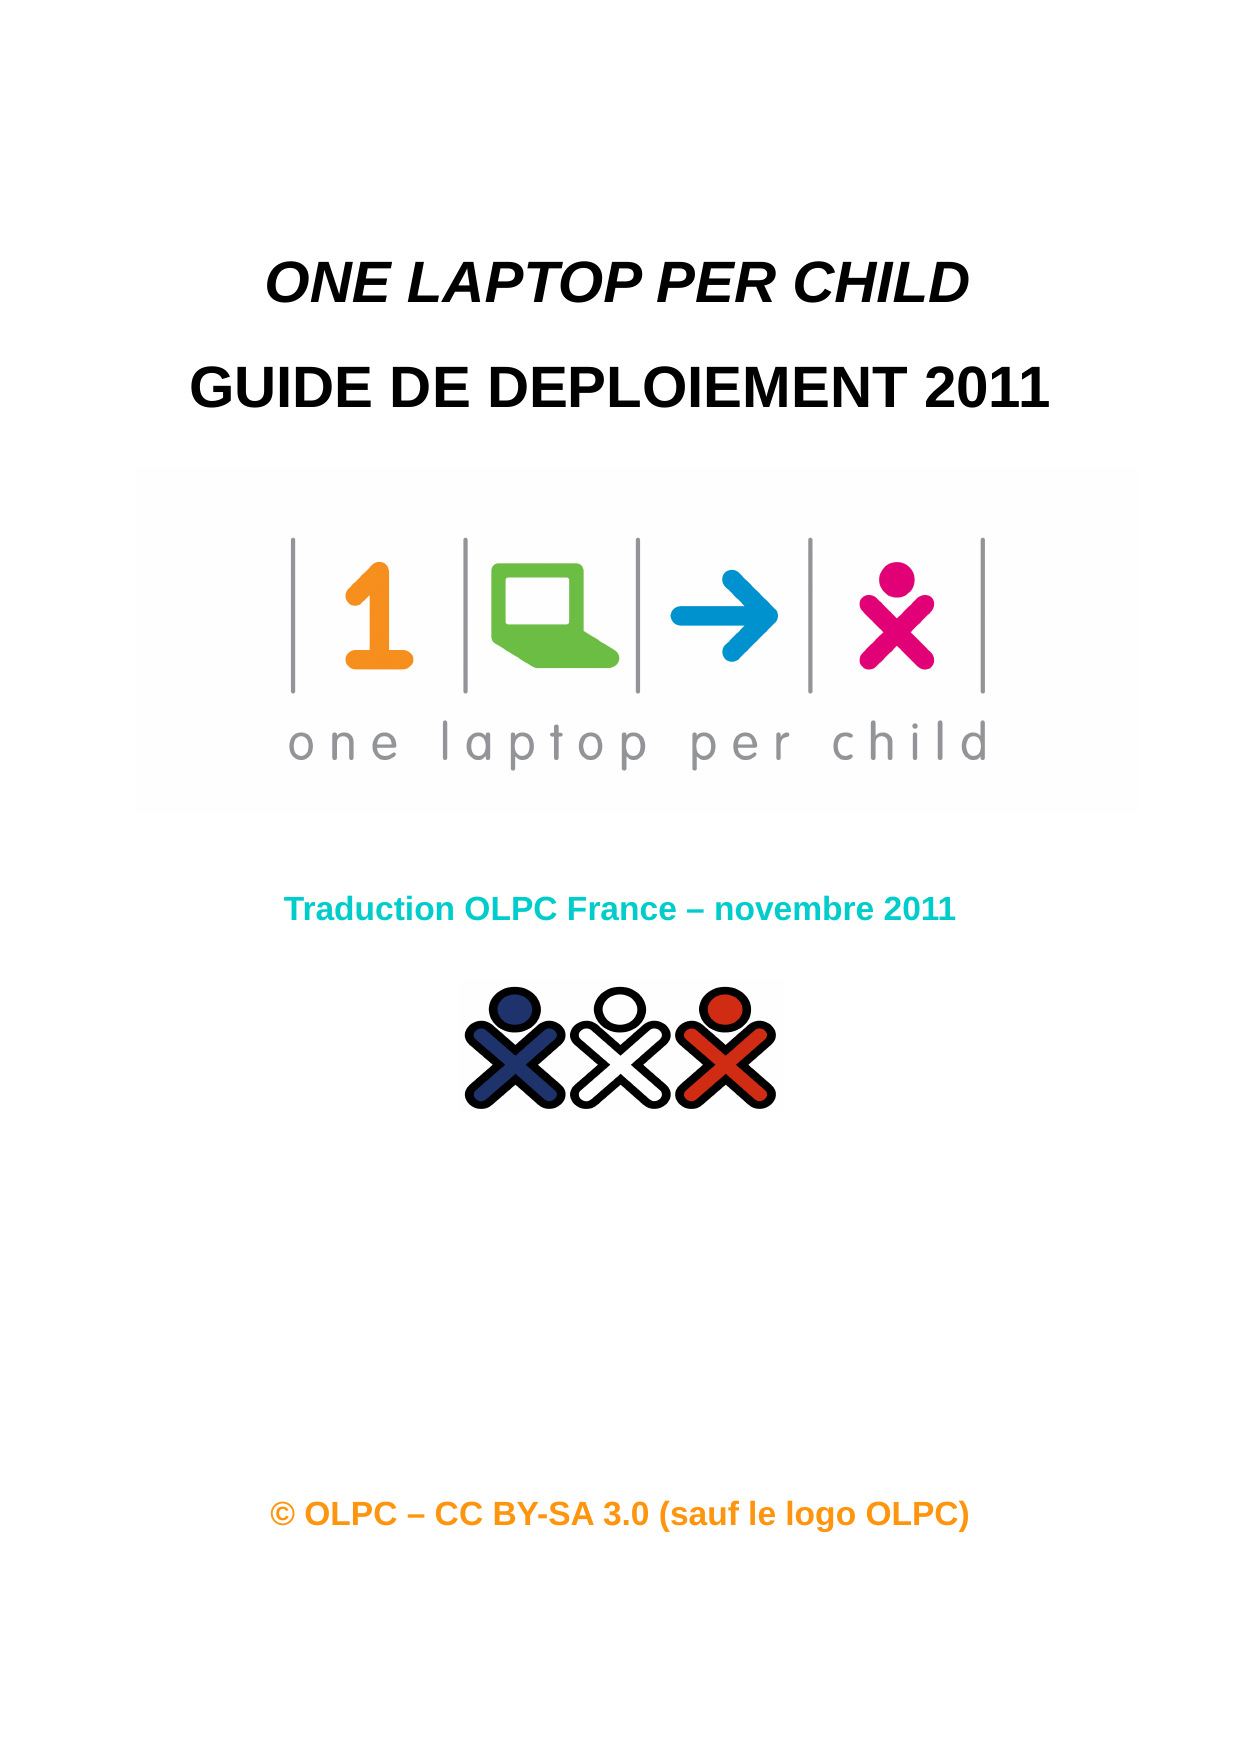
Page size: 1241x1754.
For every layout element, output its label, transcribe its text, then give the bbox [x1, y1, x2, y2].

title ONE LAPTOP PER CHILD [118, 248, 1122, 315]
picture [134, 467, 1139, 813]
title Traduction OLPC France – novembre 2011 [118, 889, 1122, 927]
title © OLPC – CC BY-SA 3.0 (sauf le logo OLPC) [118, 1493, 1122, 1532]
picture [456, 979, 784, 1113]
title GUIDE DE DEPLOIEMENT 2011 [118, 352, 1122, 419]
